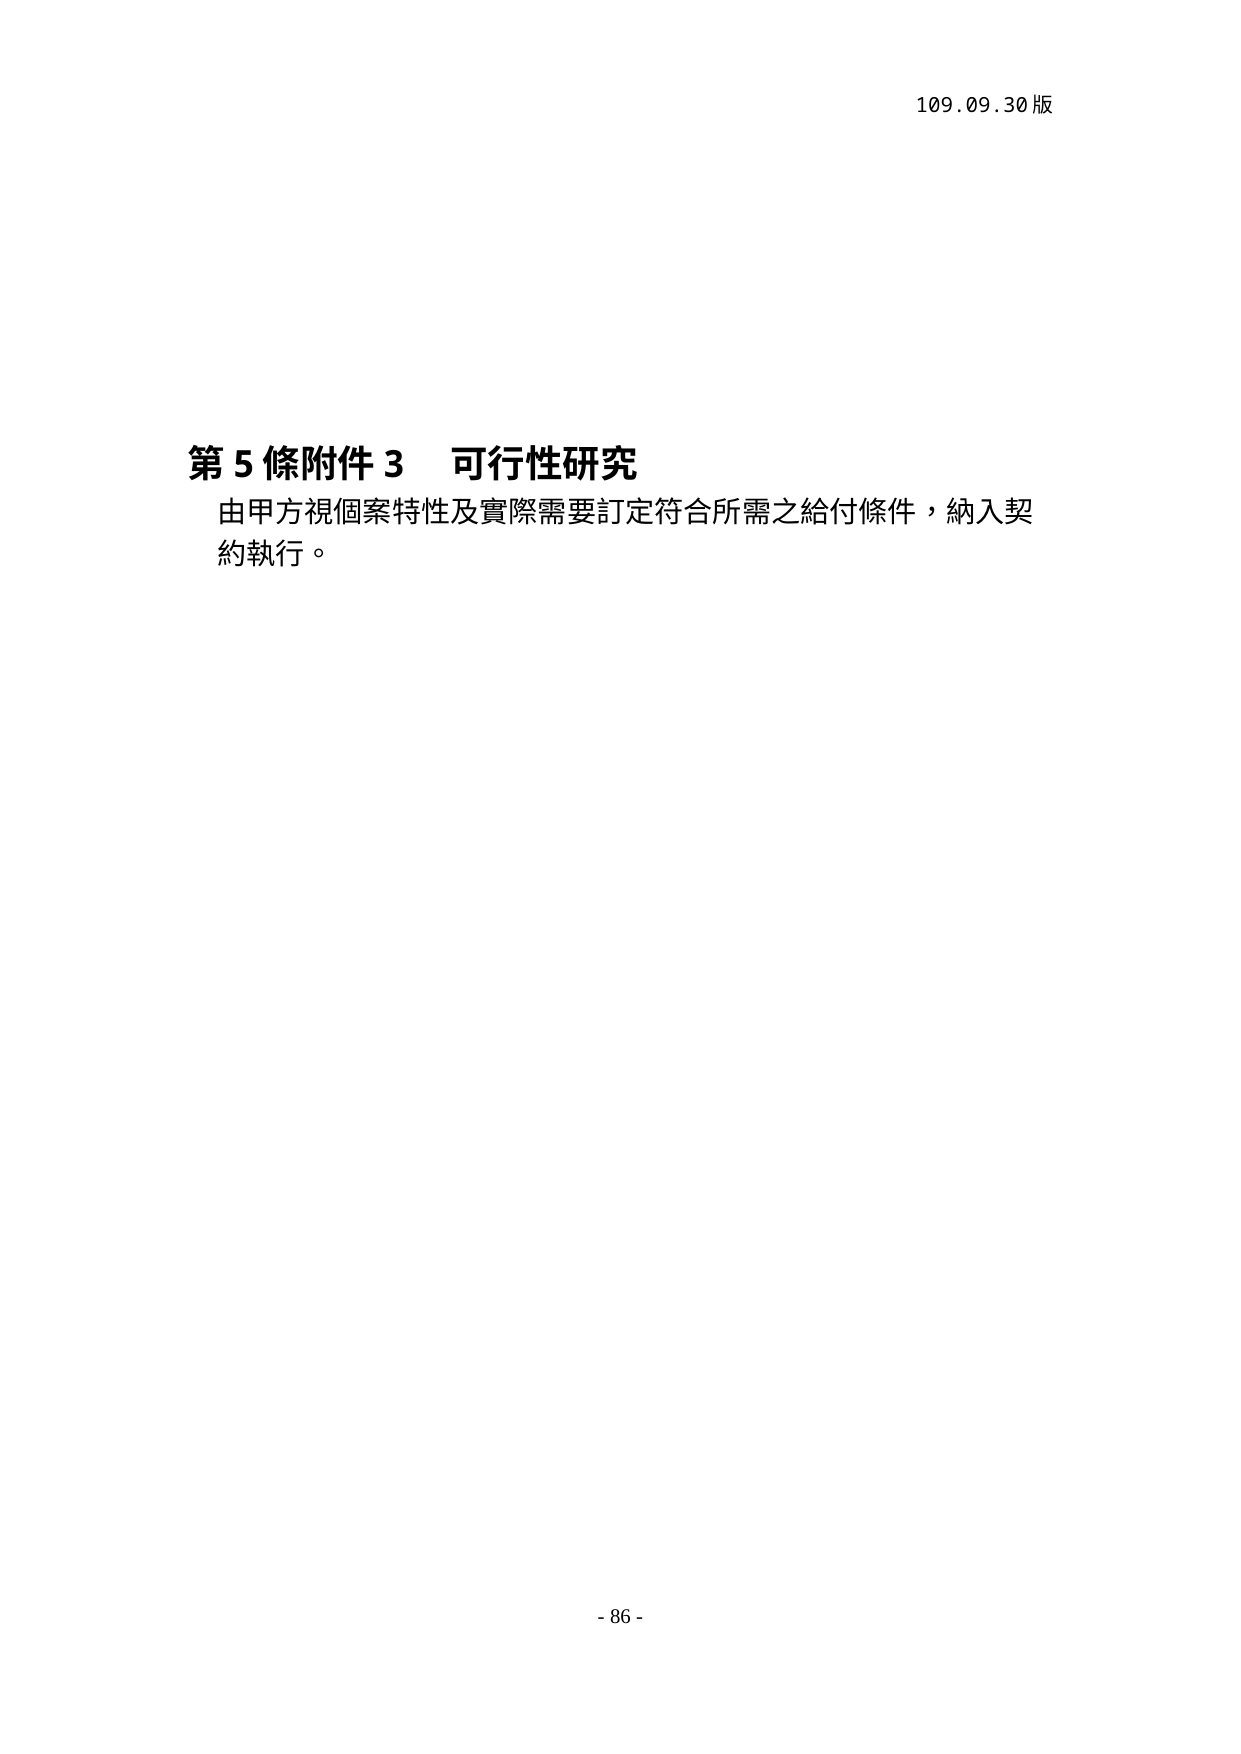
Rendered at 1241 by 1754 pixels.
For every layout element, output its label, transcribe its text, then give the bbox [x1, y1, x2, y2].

text 由甲方視個案特性及實際需要訂定符合所需之給付條件，納入契約執行。 [217, 488, 1053, 573]
text 第5條附件3 可行性研究 [187, 436, 1053, 488]
